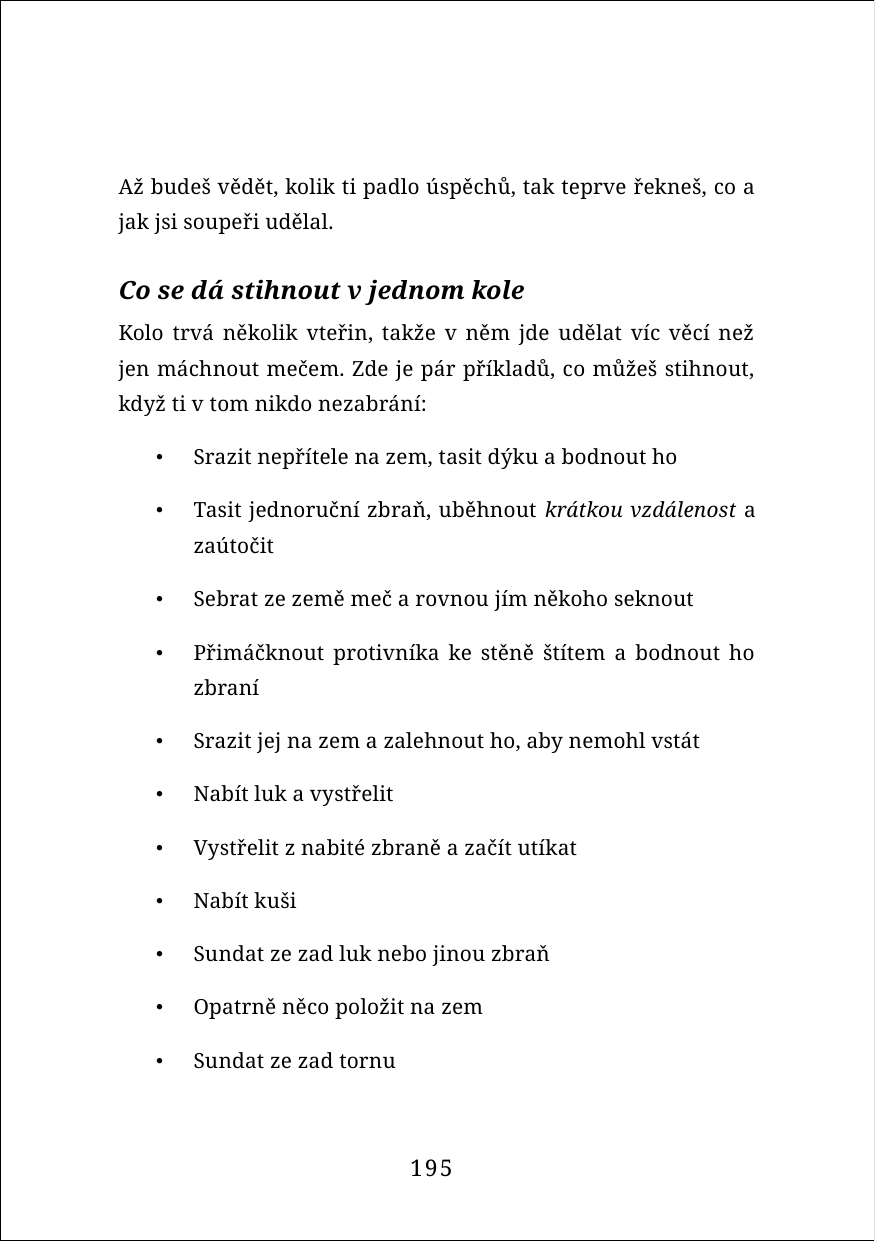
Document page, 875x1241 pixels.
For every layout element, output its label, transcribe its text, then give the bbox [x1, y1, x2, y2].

subtitle Co se dá stihnout v jednom kole [118, 272, 756, 306]
list Sundat ze zad luk nebo jinou zbraň [156, 939, 756, 968]
list Vystřelit z nabité zbraně a začít utíkat [156, 833, 756, 861]
list Srazit jej na zem a zalehnout ho, aby nemohl vstát [156, 726, 756, 755]
text Až budeš vědět, kolik ti padlo úspěchů, tak teprve řekneš, co a jak jsi soupeři udělal. [118, 172, 756, 236]
list Přimáčknout protivníka ke stěně štítem a bodnout ho zbraní [156, 638, 756, 702]
list Tasit jednoruční zbraň, uběhnout krátkou vzdálenost a zaútočit [156, 496, 756, 559]
list Sebrat ze země meč a rovnou jím někoho seknout [156, 584, 756, 613]
text Kolo trvá několik vteřin, takže v něm jde udělat víc věcí než jen máchnout mečem. Zde je pár příkladů, co můžeš stihnout, když ti v tom nikdo nezabrání: [118, 318, 756, 418]
list Opatrně něco položit na zem [156, 992, 756, 1021]
list Sundat ze zad tornu [156, 1046, 756, 1074]
list Srazit nepřítele na zem, tasit dýku a bodnout ho [156, 442, 756, 471]
list Nabít kuši [156, 886, 756, 914]
list Nabít luk a vystřelit [156, 779, 756, 808]
